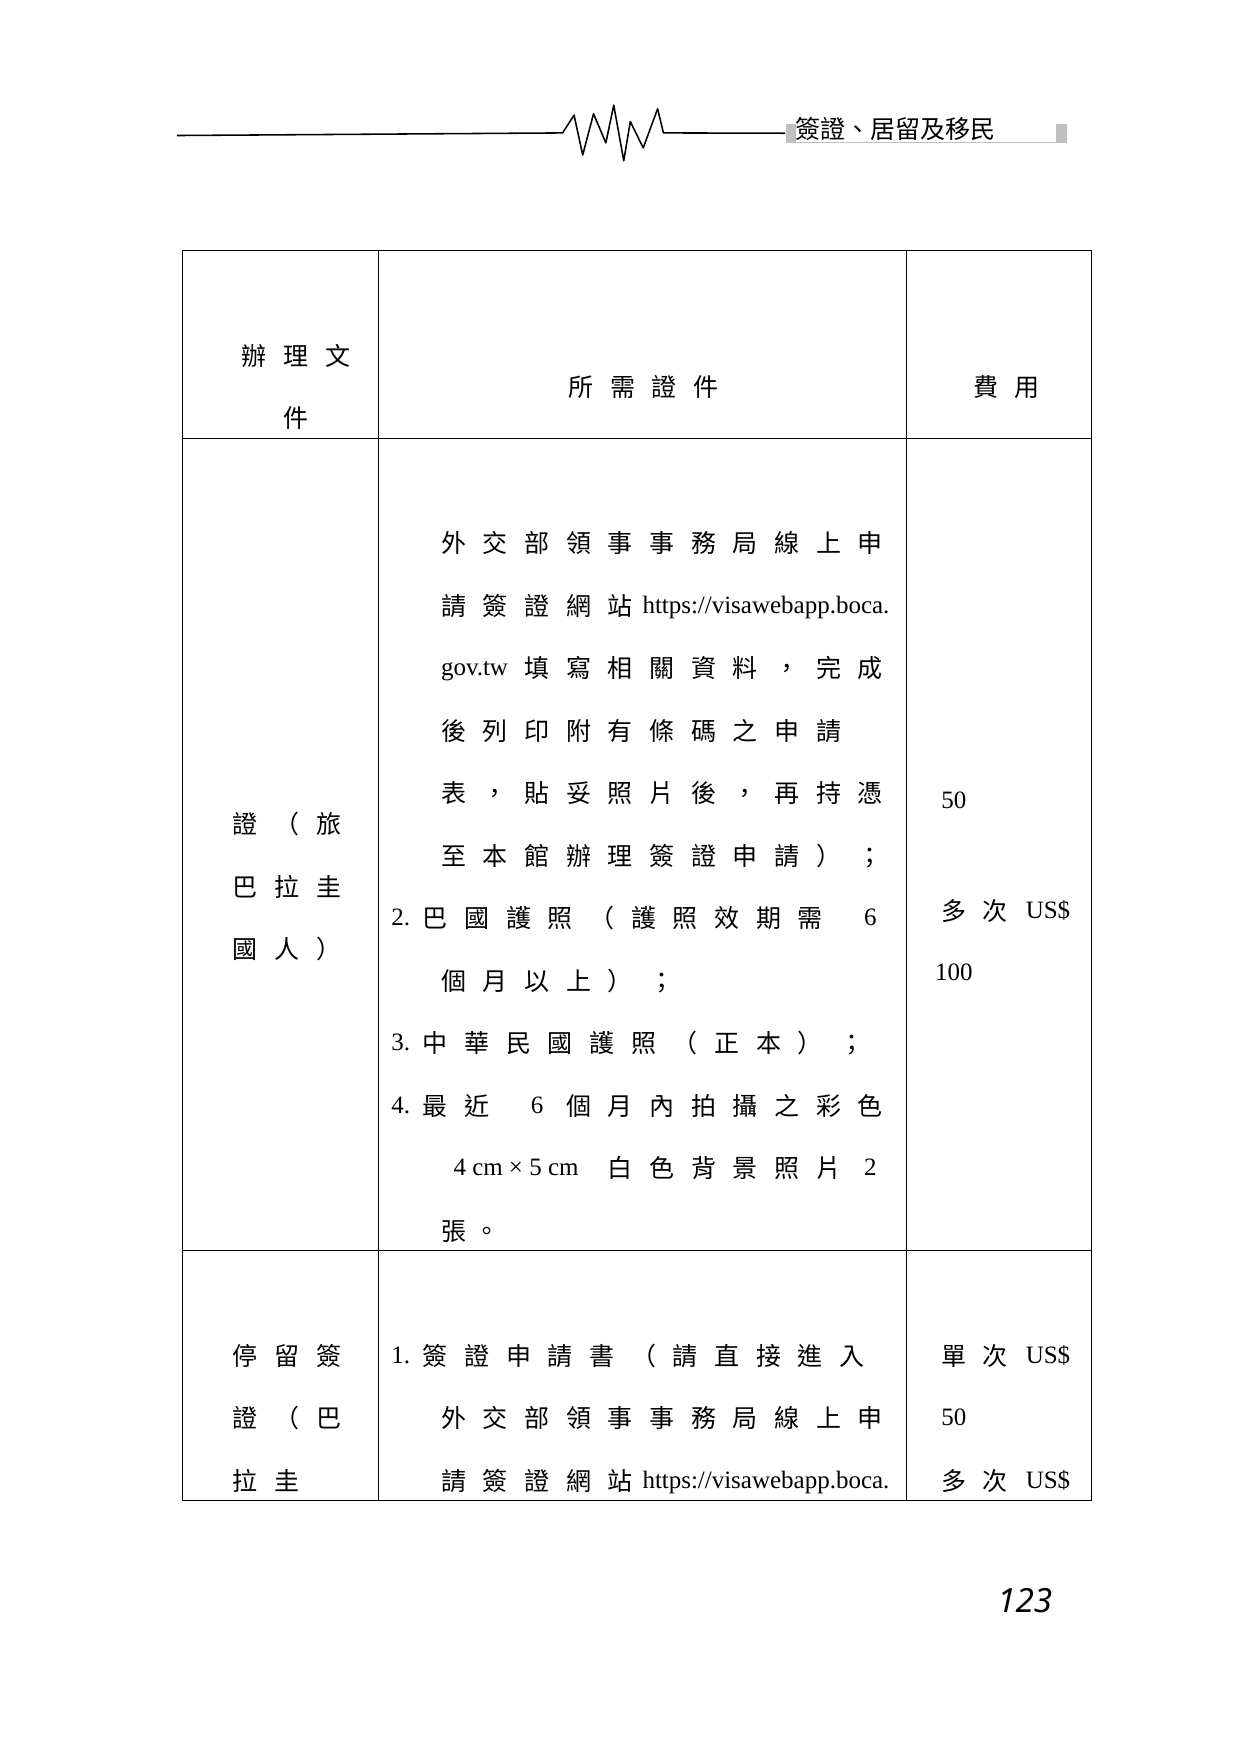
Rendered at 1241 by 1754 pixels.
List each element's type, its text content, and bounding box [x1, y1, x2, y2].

table_cell 50 多次US$ 100 [907, 439, 1091, 1250]
table_header 所需證件 [379, 251, 906, 438]
table_cell 1. 簽證申請書（請直接進入外交部領事事務局線上申請簽證網站https://visawebapp.boca. [379, 1251, 906, 1500]
table_cell 停留簽證（巴拉圭 [183, 1251, 378, 1500]
table_header 費用 [907, 251, 1091, 438]
table_cell 單次US$ 50 多次US$ [907, 1251, 1091, 1500]
table_header 辦理文件 [183, 251, 378, 438]
table_cell 證（旅巴拉圭國人） [183, 439, 378, 1250]
table_cell 外交部領事事務局線上申請簽證網站https://visawebapp.boca. gov.tw填寫相關資料，完成後列印附有條碼之申請表，貼妥照片後，再持憑至本館辦理簽證申請）； 2. 巴國護照（護照效期需6個月以上）； 3. 中華民國護照（正本）； 4. 最近6個月內拍攝之彩色4 cm × 5 cm白色背景照片2張。 [379, 439, 906, 1250]
